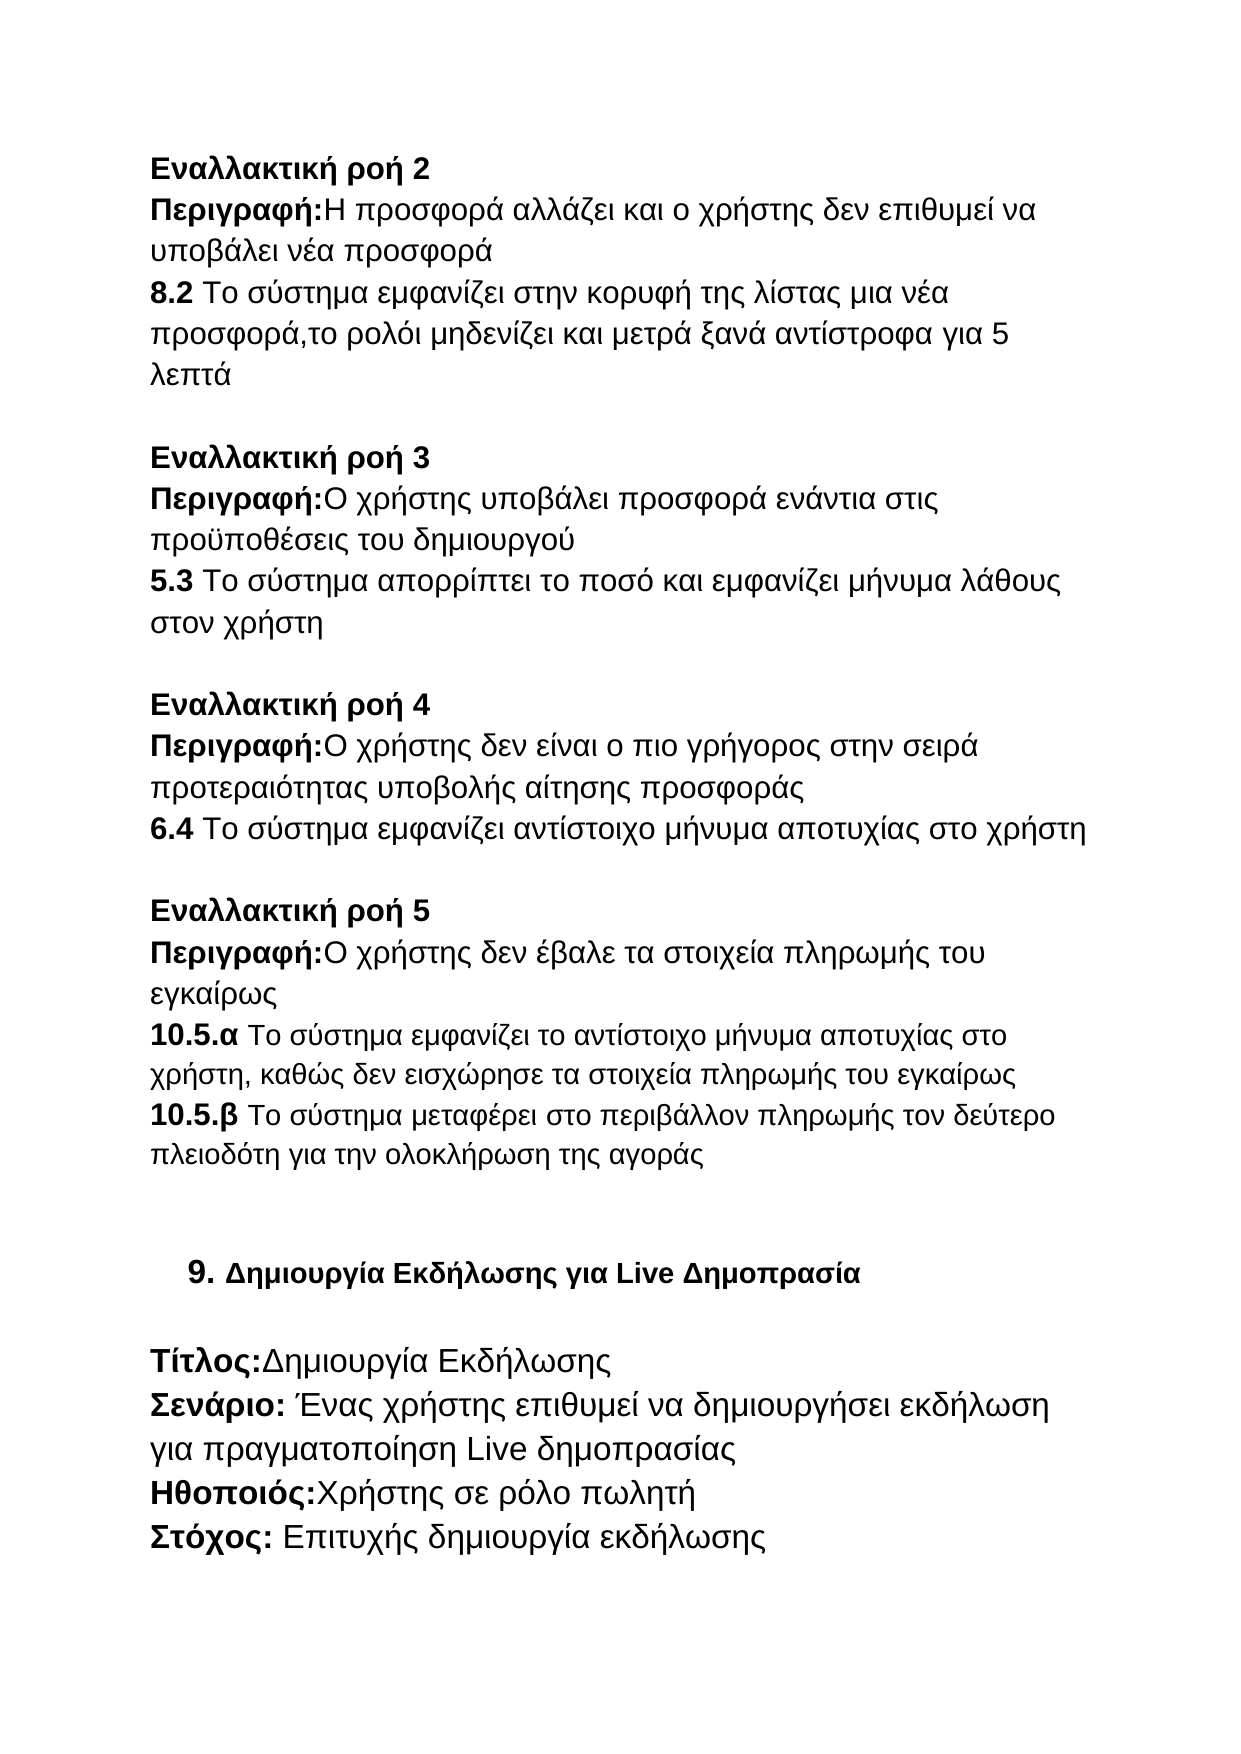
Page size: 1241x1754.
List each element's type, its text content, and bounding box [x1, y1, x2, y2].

text Εναλλακτική ροή 2 [150, 150, 1090, 186]
text Εναλλακτική ροή 4 [150, 686, 1090, 722]
text Σενάριο: Ένας χρήστης επιθυμεί να δημιουργήσει εκδήλωση για πραγματοποίηση Live δημοπρασίας [150, 1385, 1090, 1467]
text 5.3 Το σύστημα απορρίπτει το ποσό και εμφανίζει μήνυμα λάθους στον χρήστη [150, 562, 1090, 640]
text Περιγραφή:Η προσφορά αλλάζει και ο χρήστης δεν επιθυμεί να υποβάλει νέα προσφορά [150, 191, 1090, 268]
text Εναλλακτική ροή 5 [150, 892, 1090, 928]
text Περιγραφή:Ο χρήστης δεν έβαλε τα στοιχεία πληρωμής του εγκαίρως [150, 934, 1090, 1011]
text Περιγραφή:Ο χρήστης υποβάλει προσφορά ενάντια στις προϋποθέσεις του δημιουργού [150, 480, 1090, 557]
text Εναλλακτική ροή 3 [150, 439, 1090, 475]
text Στόχος: Επιτυχής δημιουργία εκδήλωσης [150, 1517, 1090, 1556]
text Περιγραφή:Ο χρήστης δεν είναι ο πιο γρήγορος στην σειρά προτεραιότητας υποβολής αίτησης προσφοράς [150, 727, 1090, 805]
list Δημιουργία Εκδήλωσης για Live Δημοπρασία [187, 1252, 1090, 1291]
text 10.5.β Το σύστημα μεταφέρει στο περιβάλλον πληρωμής τον δεύτερο πλειοδότη για την ολοκλήρωση της αγοράς [150, 1096, 1090, 1170]
text Ηθοποιός:Χρήστης σε ρόλο πωλητή [150, 1473, 1090, 1512]
text 6.4 Το σύστημα εμφανίζει αντίστοιχο μήνυμα αποτυχίας στο χρήστη [150, 810, 1090, 846]
text 10.5.α Το σύστημα εμφανίζει το αντίστοιχο μήνυμα αποτυχίας στο χρήστη, καθώς δεν εισχώρησε τα στοιχεία πληρωμής του εγκαίρως [150, 1016, 1090, 1091]
text 8.2 Το σύστημα εμφανίζει στην κορυφή της λίστας μια νέα προσφορά,το ρολόι μηδενίζει και μετρά ξανά αντίστροφα για 5 λεπτά [150, 274, 1090, 392]
text Τίτλος:Δημιουργία Εκδήλωσης [150, 1341, 1090, 1379]
